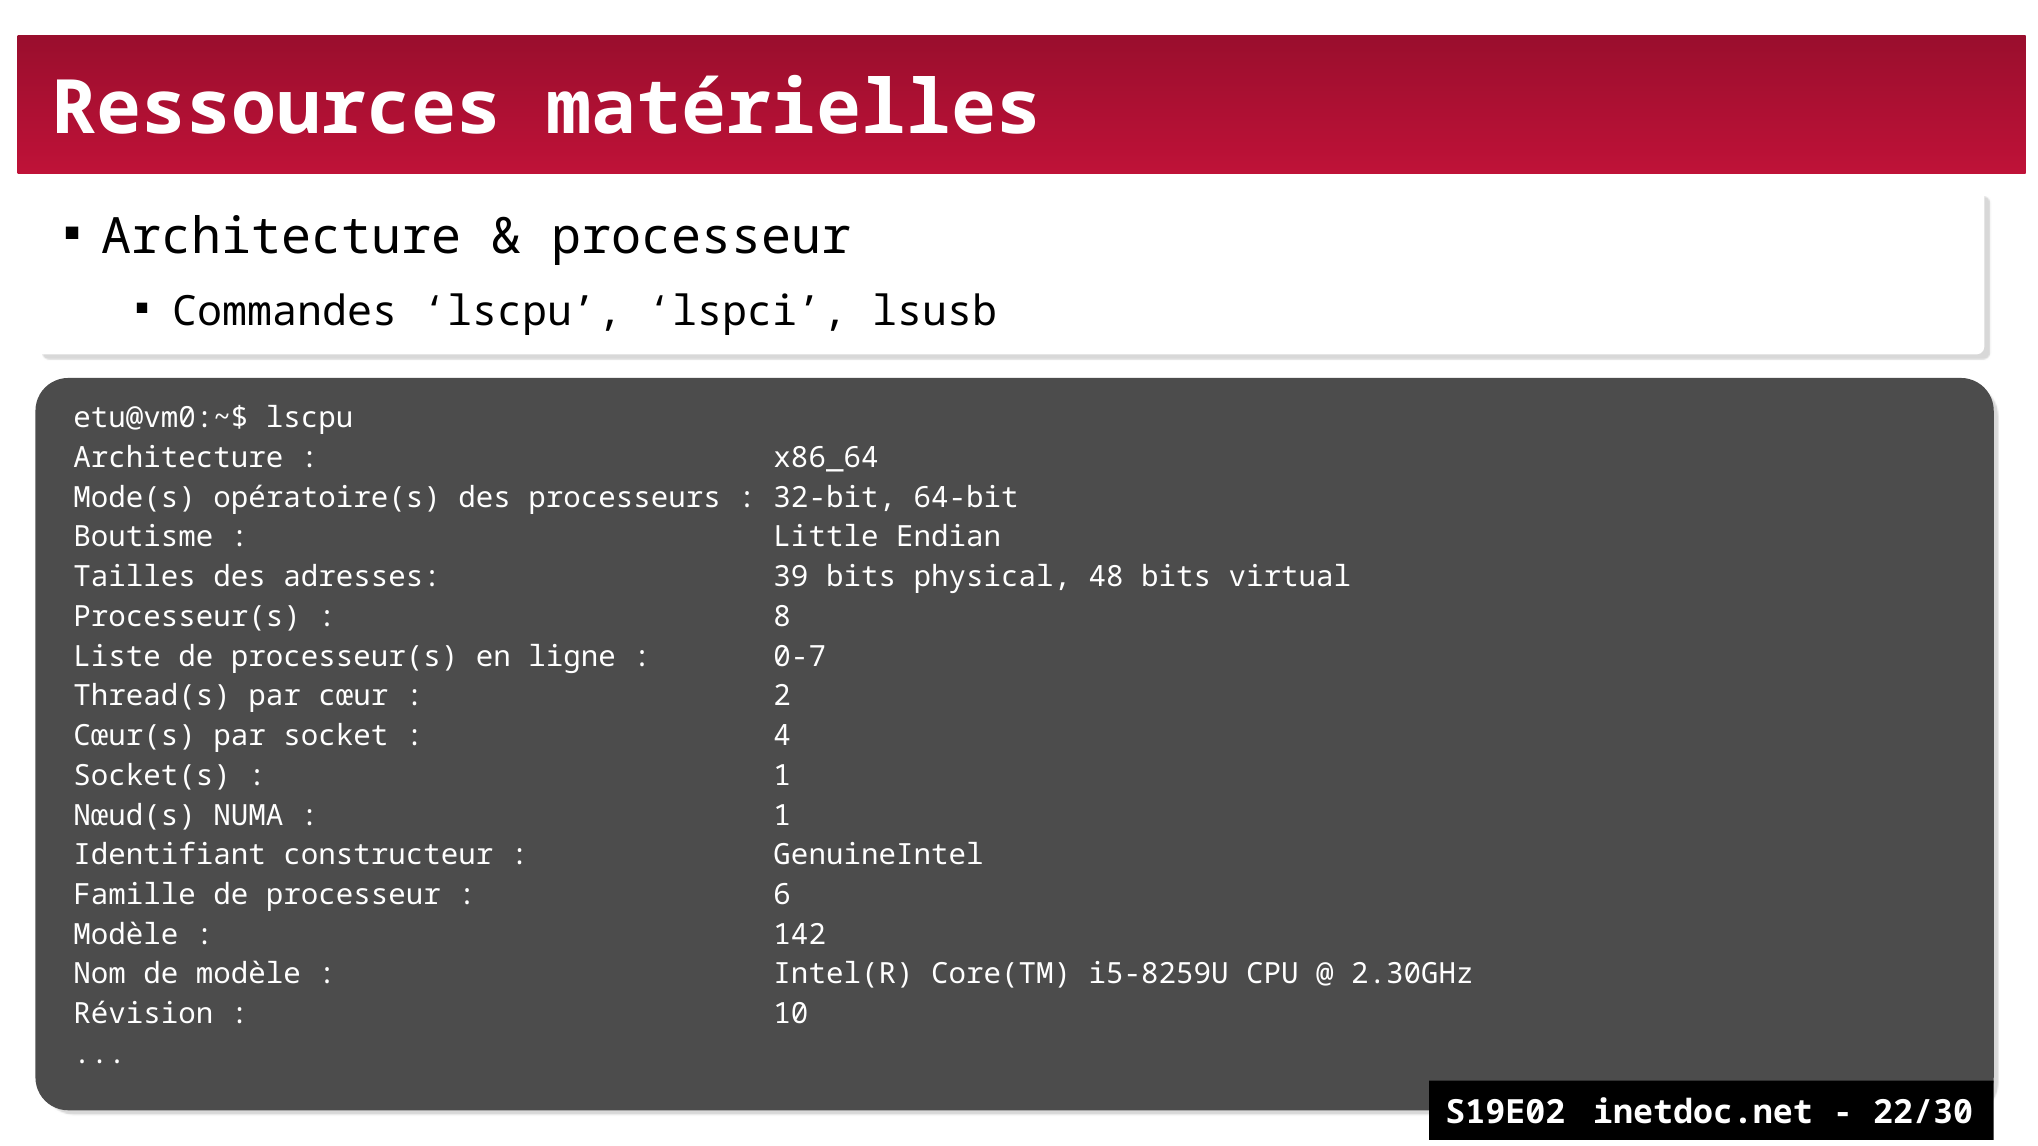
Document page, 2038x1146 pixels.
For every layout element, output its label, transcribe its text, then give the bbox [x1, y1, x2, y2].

text_box Ressources matérielles [17, 35, 2026, 174]
text_box S19E02 inetdoc.net - <numéro>/30 [1429, 1080, 1994, 1140]
text_box etu@vm0:~$ lscpu Architecture : x86_64 Mode(s) opératoire(s) des processeurs : 32-bit, 64-bit Boutisme : Little Endian Tailles des adresses: 39 bits physical, 48 bits virtual Processeur(s) : 8 Liste de processeur(s) en ligne : 0-7 Thread(s) par cœur : 2 Cœur(s) par socket : 4 Socket(s) : 1 Nœud(s) NUMA : 1 Identifiant constructeur : GenuineIntel Famille de processeur : 6 Modèle : 142 Nom de modèle : Intel(R) Core(TM) i5-8259U CPU @ 2.30GHz Révision : 10 ... [35, 377, 1994, 1111]
text_box Architecture & processeur Commandes ‘lscpu’, ‘lspci’, lsusb [35, 188, 1985, 355]
